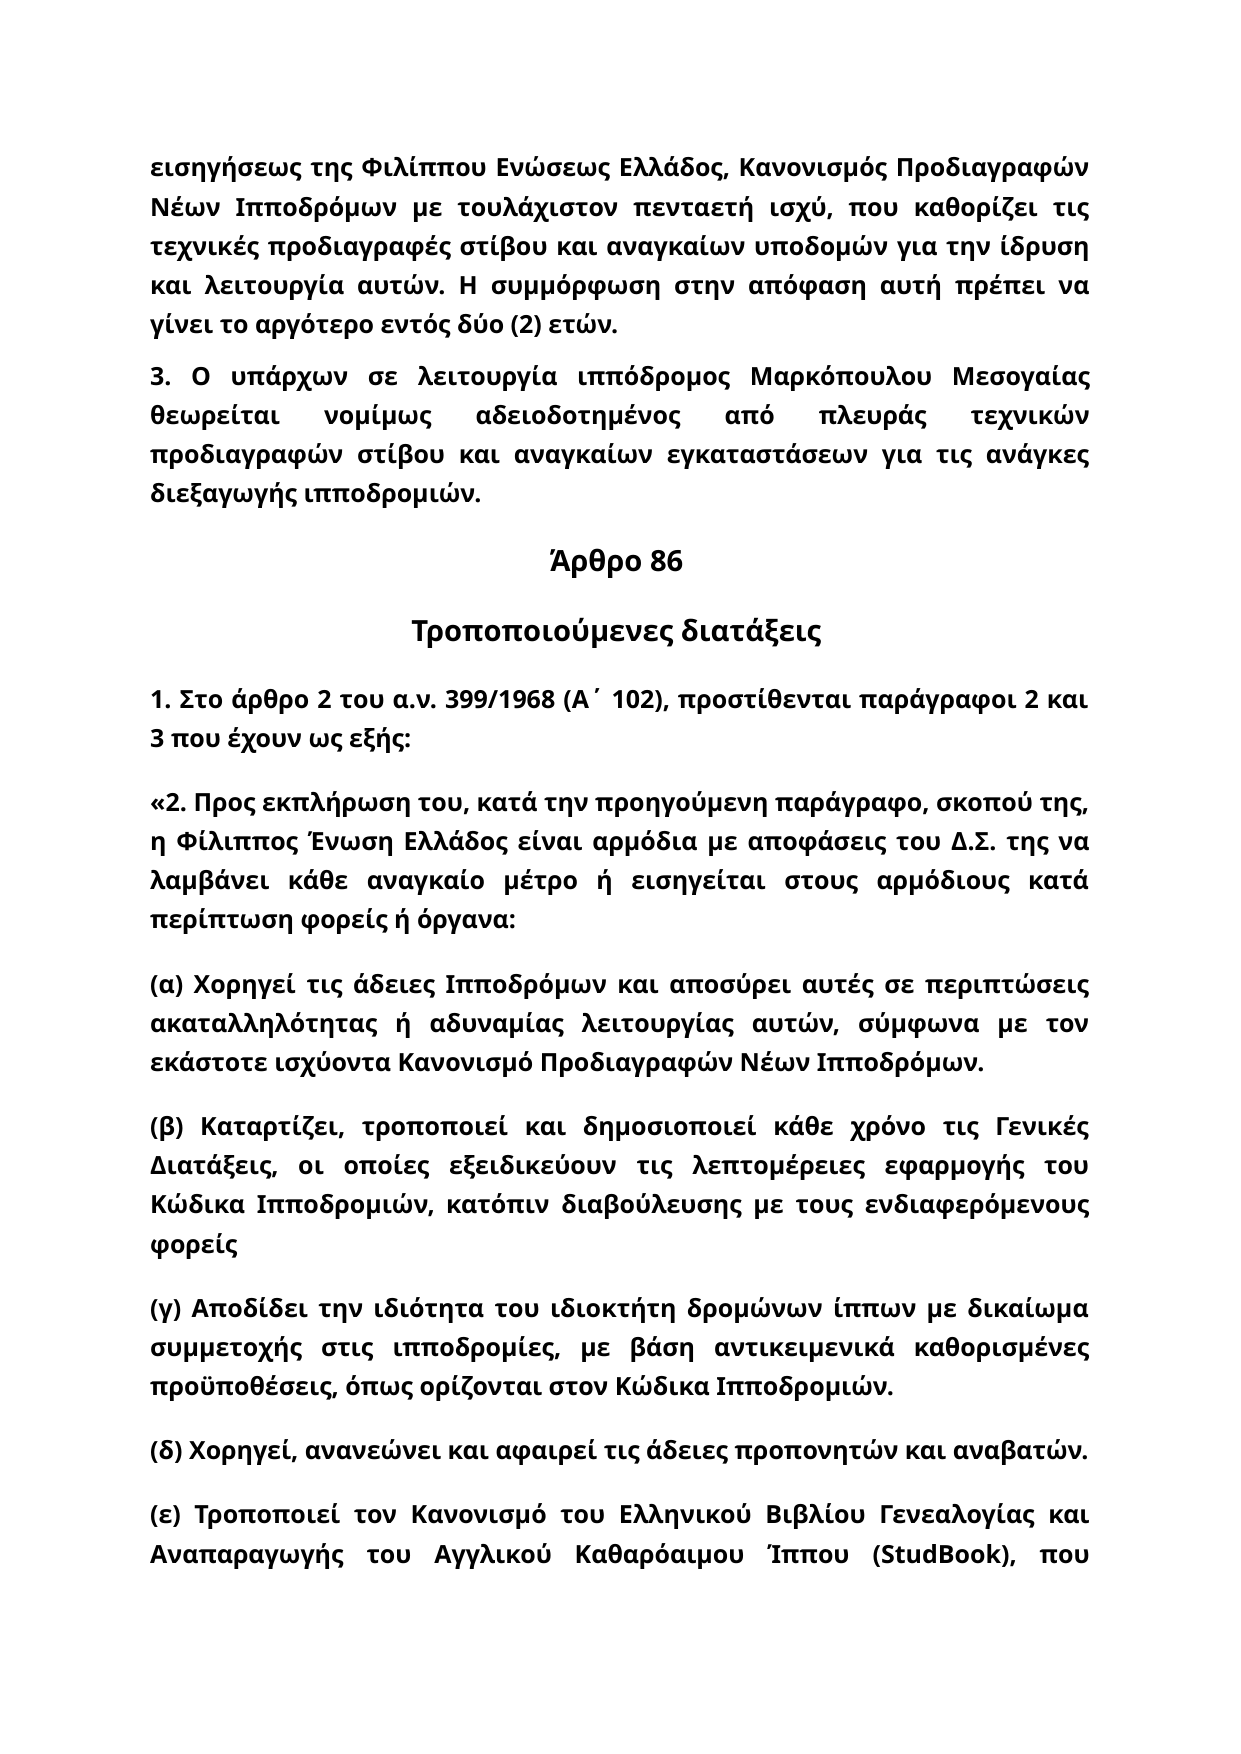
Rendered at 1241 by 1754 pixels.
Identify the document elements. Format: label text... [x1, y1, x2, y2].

text 1. Στο άρθρο 2 του α.ν. 399/1968 (Α΄ 102), προστίθενται παράγραφοι 2 και 3 που έχουν ως εξής: [150, 681, 1090, 754]
text (γ) Αποδίδει την ιδιότητα του ιδιοκτήτη δρομώνων ίππων με δικαίωμα συμμετοχής στις ιπποδρομίες, με βάση αντικειμενικά καθορισμένες προϋποθέσεις, όπως ορίζονται στον Κώδικα Ιπποδρομιών. [150, 1290, 1090, 1403]
text 3. Ο υπάρχων σε λειτουργία ιππόδρομος Μαρκόπουλου Μεσογαίας θεωρείται νομίμως αδειοδοτημένος από πλευράς τεχνικών προδιαγραφών στίβου και αναγκαίων εγκαταστάσεων για τις ανάγκες διεξαγωγής ιπποδρομιών. [150, 358, 1090, 510]
text (α) Χορηγεί τις άδειες Ιπποδρόμων και αποσύρει αυτές σε περιπτώσεις ακαταλληλότητας ή αδυναμίας λειτουργίας αυτών, σύμφωνα με τον εκάστοτε ισχύοντα Κανονισμό Προδιαγραφών Νέων Ιπποδρόμων. [150, 966, 1090, 1079]
subtitle Άρθρο 86 [150, 540, 1090, 580]
text εισηγήσεως της Φιλίππου Ενώσεως Ελλάδος, Κανονισμός Προδιαγραφών Νέων Ιπποδρόμων με τουλάχιστον πενταετή ισχύ, που καθορίζει τις τεχνικές προδιαγραφές στίβου και αναγκαίων υποδομών για την ίδρυση και λειτουργία αυτών. Η συμμόρφωση στην απόφαση αυτή πρέπει να γίνει το αργότερο εντός δύο (2) ετών. [150, 150, 1090, 341]
text «2. Προς εκπλήρωση του, κατά την προηγούμενη παράγραφο, σκοπού της, η Φίλιππος Ένωση Ελλάδος είναι αρμόδια με αποφάσεις του Δ.Σ. της να λαμβάνει κάθε αναγκαίο μέτρο ή εισηγείται στους αρμόδιους κατά περίπτωση φορείς ή όργανα: [150, 784, 1090, 936]
text (β) Καταρτίζει, τροποποιεί και δημοσιοποιεί κάθε χρόνο τις Γενικές Διατάξεις, οι οποίες εξειδικεύουν τις λεπτομέρειες εφαρμογής του Κώδικα Ιπποδρομιών, κατόπιν διαβούλευσης με τους ενδιαφερόμενους φορείς [150, 1109, 1090, 1260]
text (ε) Τροποποιεί τον Κανονισμό του Ελληνικού Βιβλίου Γενεαλογίας και Αναπαραγωγής του Αγγλικού Καθαρόαιμου Ίππου (StudBook), που [150, 1497, 1090, 1570]
text (δ) Χορηγεί, ανανεώνει και αφαιρεί τις άδειες προπονητών και αναβατών. [150, 1433, 1090, 1467]
subtitle Τροποποιούμενες διατάξεις [150, 611, 1090, 650]
